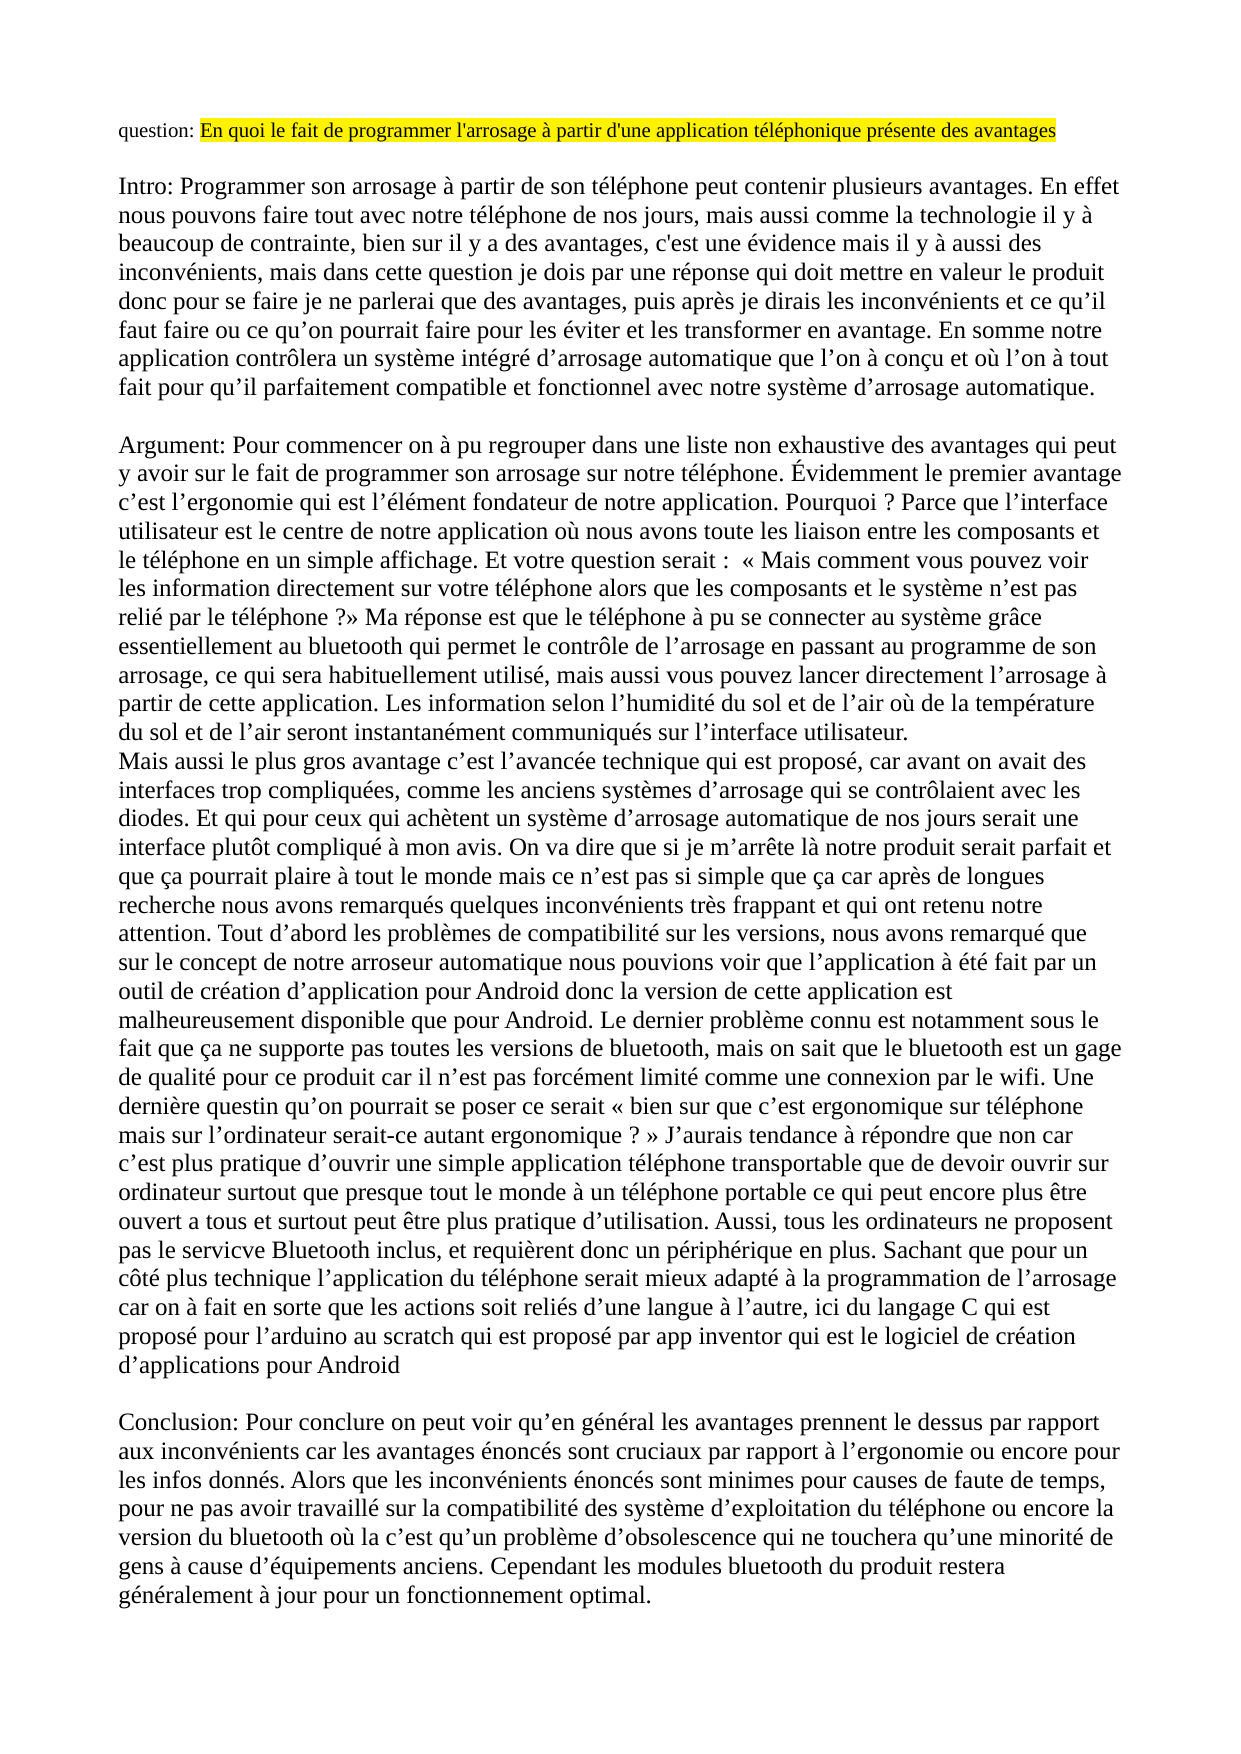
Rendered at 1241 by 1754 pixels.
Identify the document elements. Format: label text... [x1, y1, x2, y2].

text question: En quoi le fait de programmer l'arrosage à partir d'une application téléphonique présente des avantages [118, 118, 1122, 142]
text Argument: Pour commencer on à pu regrouper dans une liste non exhaustive des avantages qui peut y avoir sur le fait de programmer son arrosage sur notre téléphone. Évidemment le premier avantage c’est l’ergonomie qui est l’élément fondateur de notre application. Pourquoi ? Parce que l’interface utilisateur est le centre de notre application où nous avons toute les liaison entre les composants et le téléphone en un simple affichage. Et votre question serait : « Mais comment vous pouvez voir les information directement sur votre téléphone alors que les composants et le système n’est pas relié par le téléphone ?» Ma réponse est que le téléphone à pu se connecter au système grâce essentiellement au bluetooth qui permet le contrôle de l’arrosage en passant au programme de son arrosage, ce qui sera habituellement utilisé, mais aussi vous pouvez lancer directement l’arrosage à partir de cette application. Les information selon l’humidité du sol et de l’air où de la température du sol et de l’air seront instantanément communiqués sur l’interface utilisateur. [118, 430, 1122, 746]
text Mais aussi le plus gros avantage c’est l’avancée technique qui est proposé, car avant on avait des interfaces trop compliquées, comme les anciens systèmes d’arrosage qui se contrôlaient avec les diodes. Et qui pour ceux qui achètent un système d’arrosage automatique de nos jours serait une interface plutôt compliqué à mon avis. On va dire que si je m’arrête là notre produit serait parfait et que ça pourrait plaire à tout le monde mais ce n’est pas si simple que ça car après de longues recherche nous avons remarqués quelques inconvénients très frappant et qui ont retenu notre attention. Tout d’abord les problèmes de compatibilité sur les versions, nous avons remarqué que sur le concept de notre arroseur automatique nous pouvions voir que l’application à été fait par un outil de création d’application pour Android donc la version de cette application est malheureusement disponible que pour Android. Le dernier problème connu est notamment sous le fait que ça ne supporte pas toutes les versions de bluetooth, mais on sait que le bluetooth est un gage de qualité pour ce produit car il n’est pas forcément limité comme une connexion par le wifi. Une dernière questin qu’on pourrait se poser ce serait « bien sur que c’est ergonomique sur téléphone mais sur l’ordinateur serait-ce autant ergonomique ? » J’aurais tendance à répondre que non car c’est plus pratique d’ouvrir une simple application téléphone transportable que de devoir ouvrir sur ordinateur surtout que presque tout le monde à un téléphone portable ce qui peut encore plus être ouvert a tous et surtout peut être plus pratique d’utilisation. Aussi, tous les ordinateurs ne proposent pas le servicve Bluetooth inclus, et requièrent donc un périphérique en plus. Sachant que pour un côté plus technique l’application du téléphone serait mieux adapté à la programmation de l’arrosage car on à fait en sorte que les actions soit reliés d’une langue à l’autre, ici du langage C qui est proposé pour l’arduino au scratch qui est proposé par app inventor qui est le logiciel de création d’applications pour Android [118, 746, 1122, 1378]
text Conclusion: Pour conclure on peut voir qu’en général les avantages prennent le dessus par rapport aux inconvénients car les avantages énoncés sont cruciaux par rapport à l’ergonomie ou encore pour les infos donnés. Alors que les inconvénients énoncés sont minimes pour causes de faute de temps, pour ne pas avoir travaillé sur la compatibilité des système d’exploitation du téléphone ou encore la version du bluetooth où la c’est qu’un problème d’obsolescence qui ne touchera qu’une minorité de gens à cause d’équipements anciens. Cependant les modules bluetooth du produit restera généralement à jour pour un fonctionnement optimal. [118, 1407, 1122, 1608]
text Intro: Programmer son arrosage à partir de son téléphone peut contenir plusieurs avantages. En effet nous pouvons faire tout avec notre téléphone de nos jours, mais aussi comme la technologie il y à beaucoup de contrainte, bien sur il y a des avantages, c'est une évidence mais il y à aussi des inconvénients, mais dans cette question je dois par une réponse qui doit mettre en valeur le produit donc pour se faire je ne parlerai que des avantages, puis après je dirais les inconvénients et ce qu’il faut faire ou ce qu’on pourrait faire pour les éviter et les transformer en avantage. En somme notre application contrôlera un système intégré d’arrosage automatique que l’on à conçu et où l’on à tout fait pour qu’il parfaitement compatible et fonctionnel avec notre système d’arrosage automatique. [118, 171, 1122, 401]
